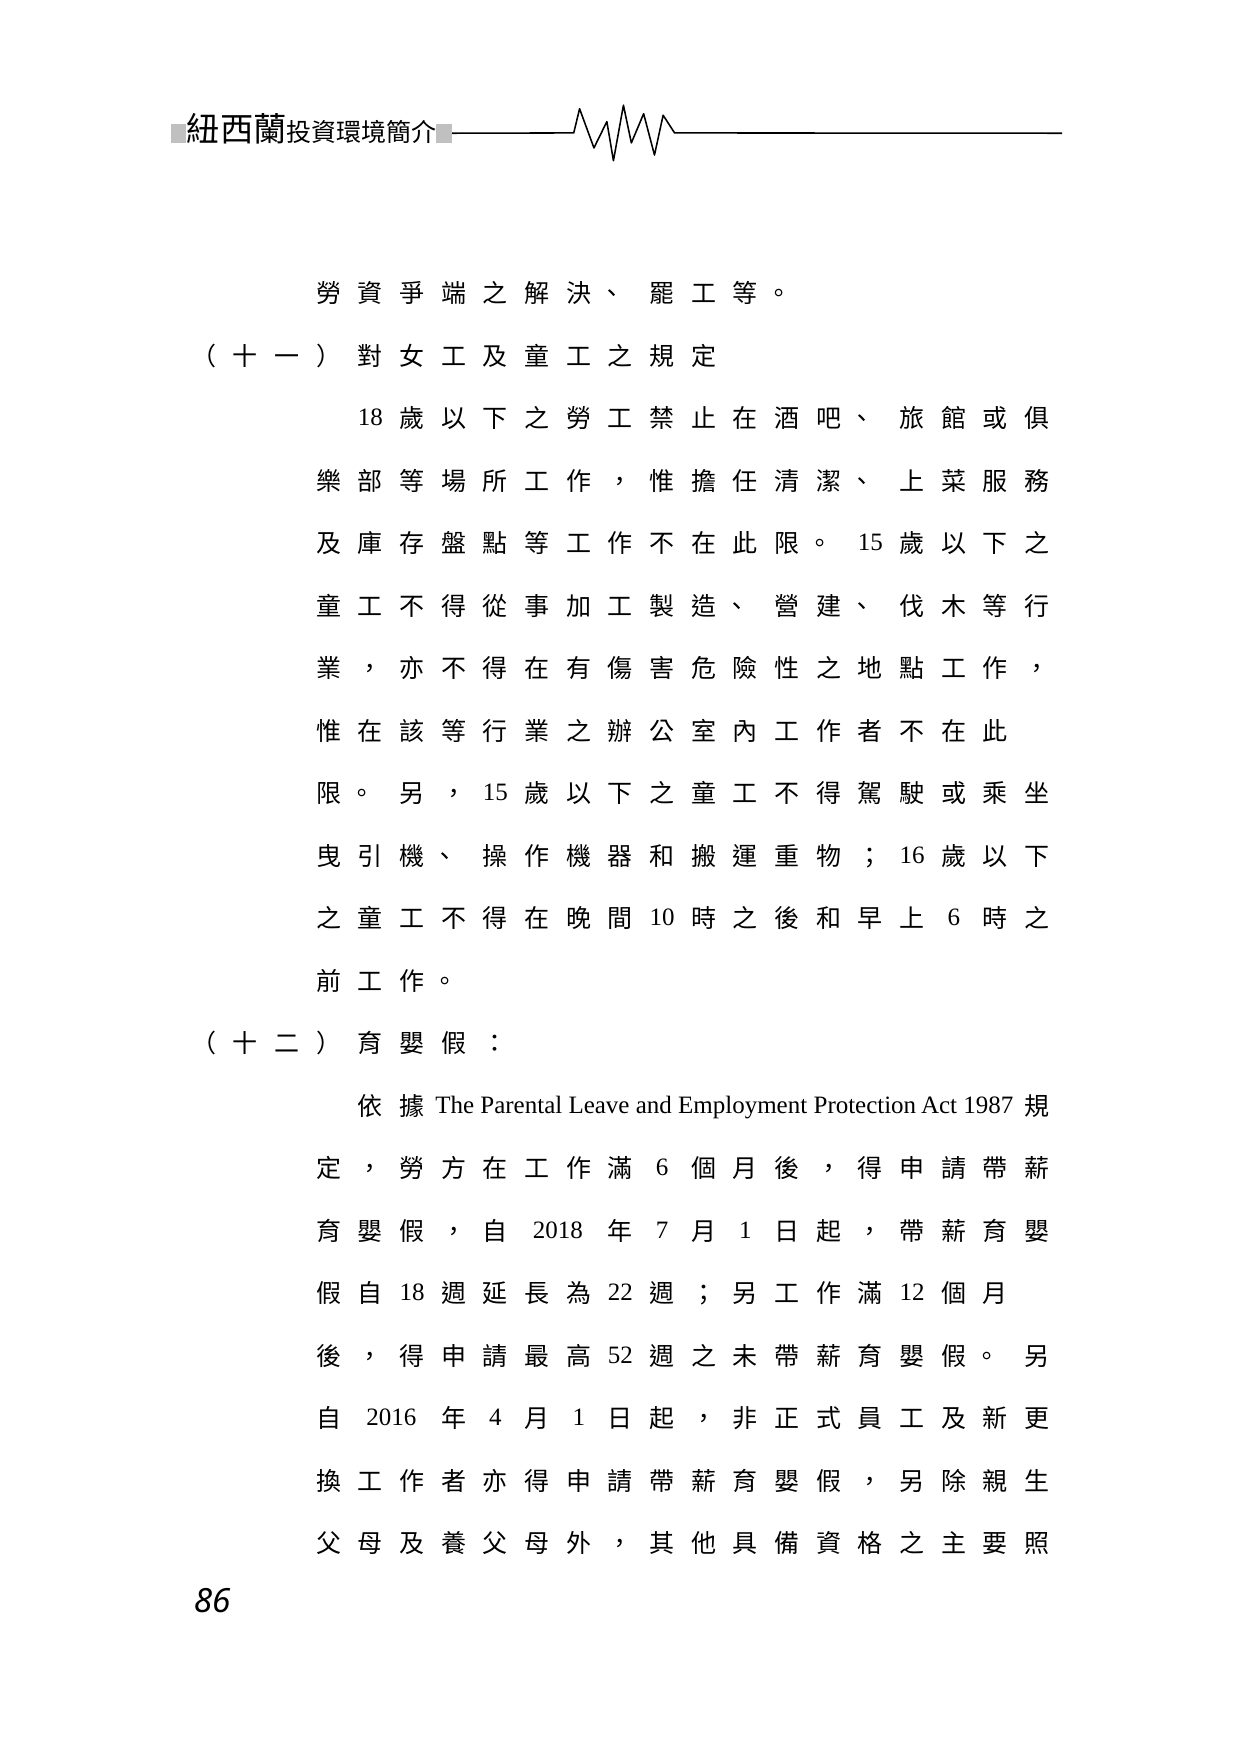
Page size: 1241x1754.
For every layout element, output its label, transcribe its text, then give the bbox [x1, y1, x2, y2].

text （十一）對女工及童工之規定 [183, 313, 1058, 375]
text 依據The Parental Leave and Employment Protection Act 1987規定，勞方在工作滿6個月後，得申請帶薪育嬰假，自2018年7月1日起，帶薪育嬰假自18週延長為22週；另工作滿12個月後，得申請最高52週之未帶薪育嬰假。另自2016年4月1日起，非正式員工及新更換工作者亦得申請帶薪育嬰假，另除親生父母及養父母外，其他具備資格之主要照 [281, 1063, 1058, 1563]
text 勞資爭端之解決、罷工等。 [281, 250, 1058, 313]
text （十二）育嬰假： [183, 1000, 1058, 1063]
text 18歲以下之勞工禁止在酒吧、旅館或俱樂部等場所工作，惟擔任清潔、上菜服務及庫存盤點等工作不在此限。15歲以下之童工不得從事加工製造、營建、伐木等行業，亦不得在有傷害危險性之地點工作，惟在該等行業之辦公室內工作者不在此限。另，15歲以下之童工不得駕駛或乘坐曳引機、操作機器和搬運重物；16歲以下之童工不得在晚間10時之後和早上6時之前工作。 [281, 375, 1058, 1000]
